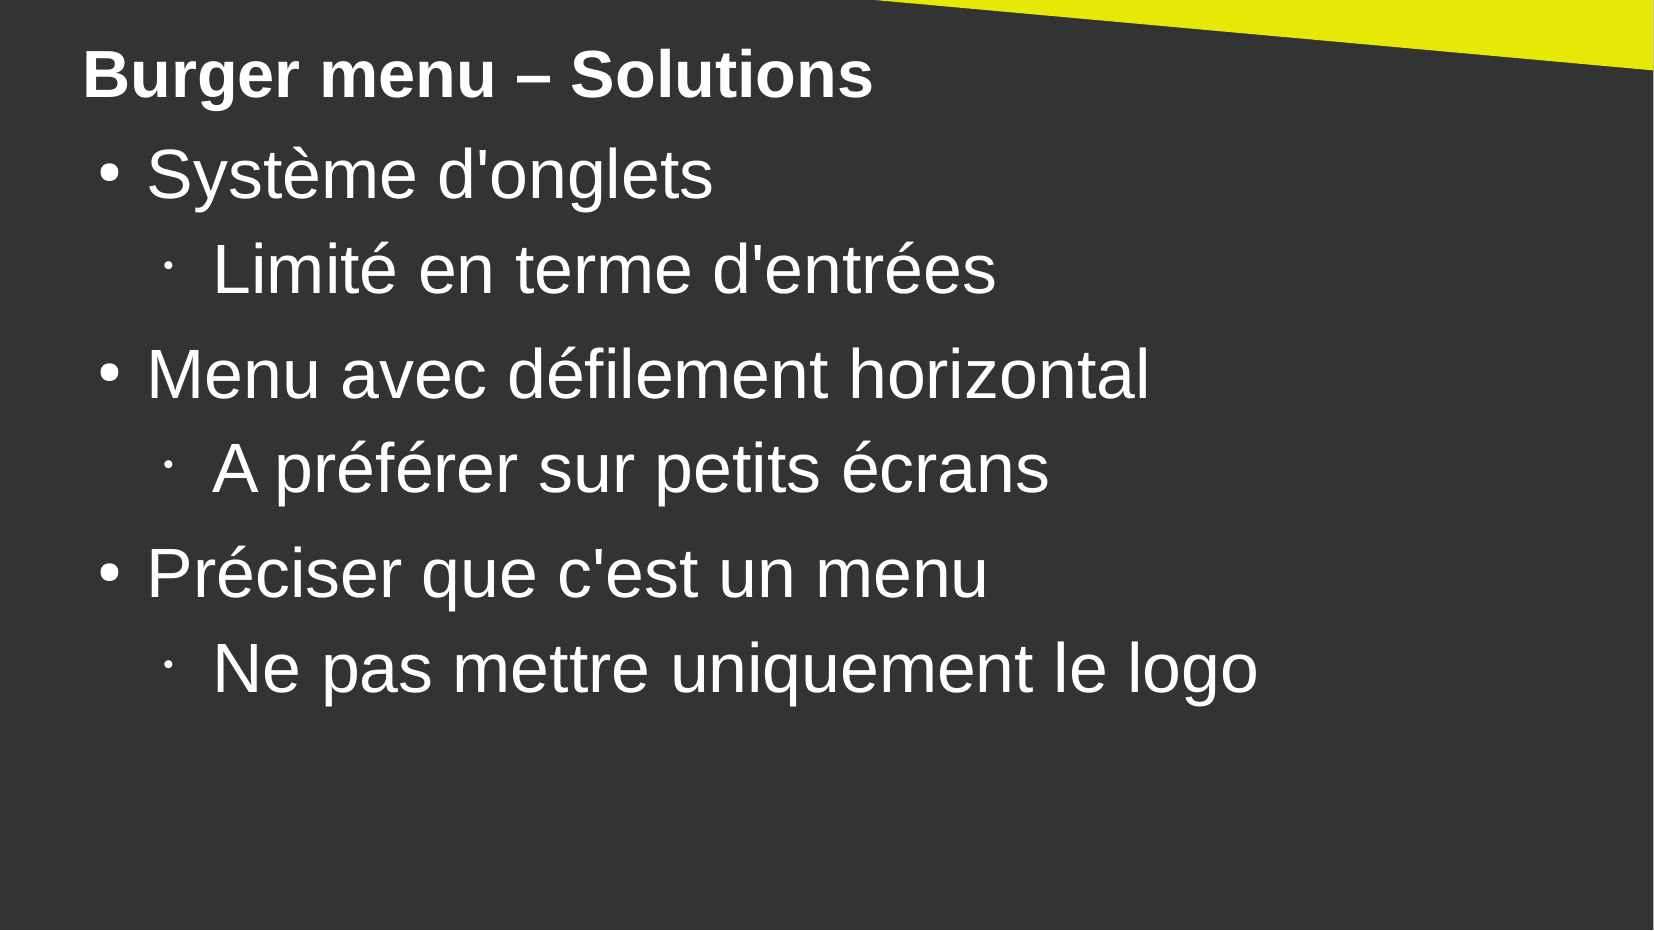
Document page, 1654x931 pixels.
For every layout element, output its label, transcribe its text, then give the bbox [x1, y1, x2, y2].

title Burger menu – Solutions [82, 37, 1571, 114]
list Système d'onglets Limité en terme d'entrées Menu avec défilement horizontal A préférer sur petits écrans Préciser que c'est un menu Ne pas mettre uniquement le logo [80, 135, 1620, 709]
text_box [874, 0, 1654, 71]
